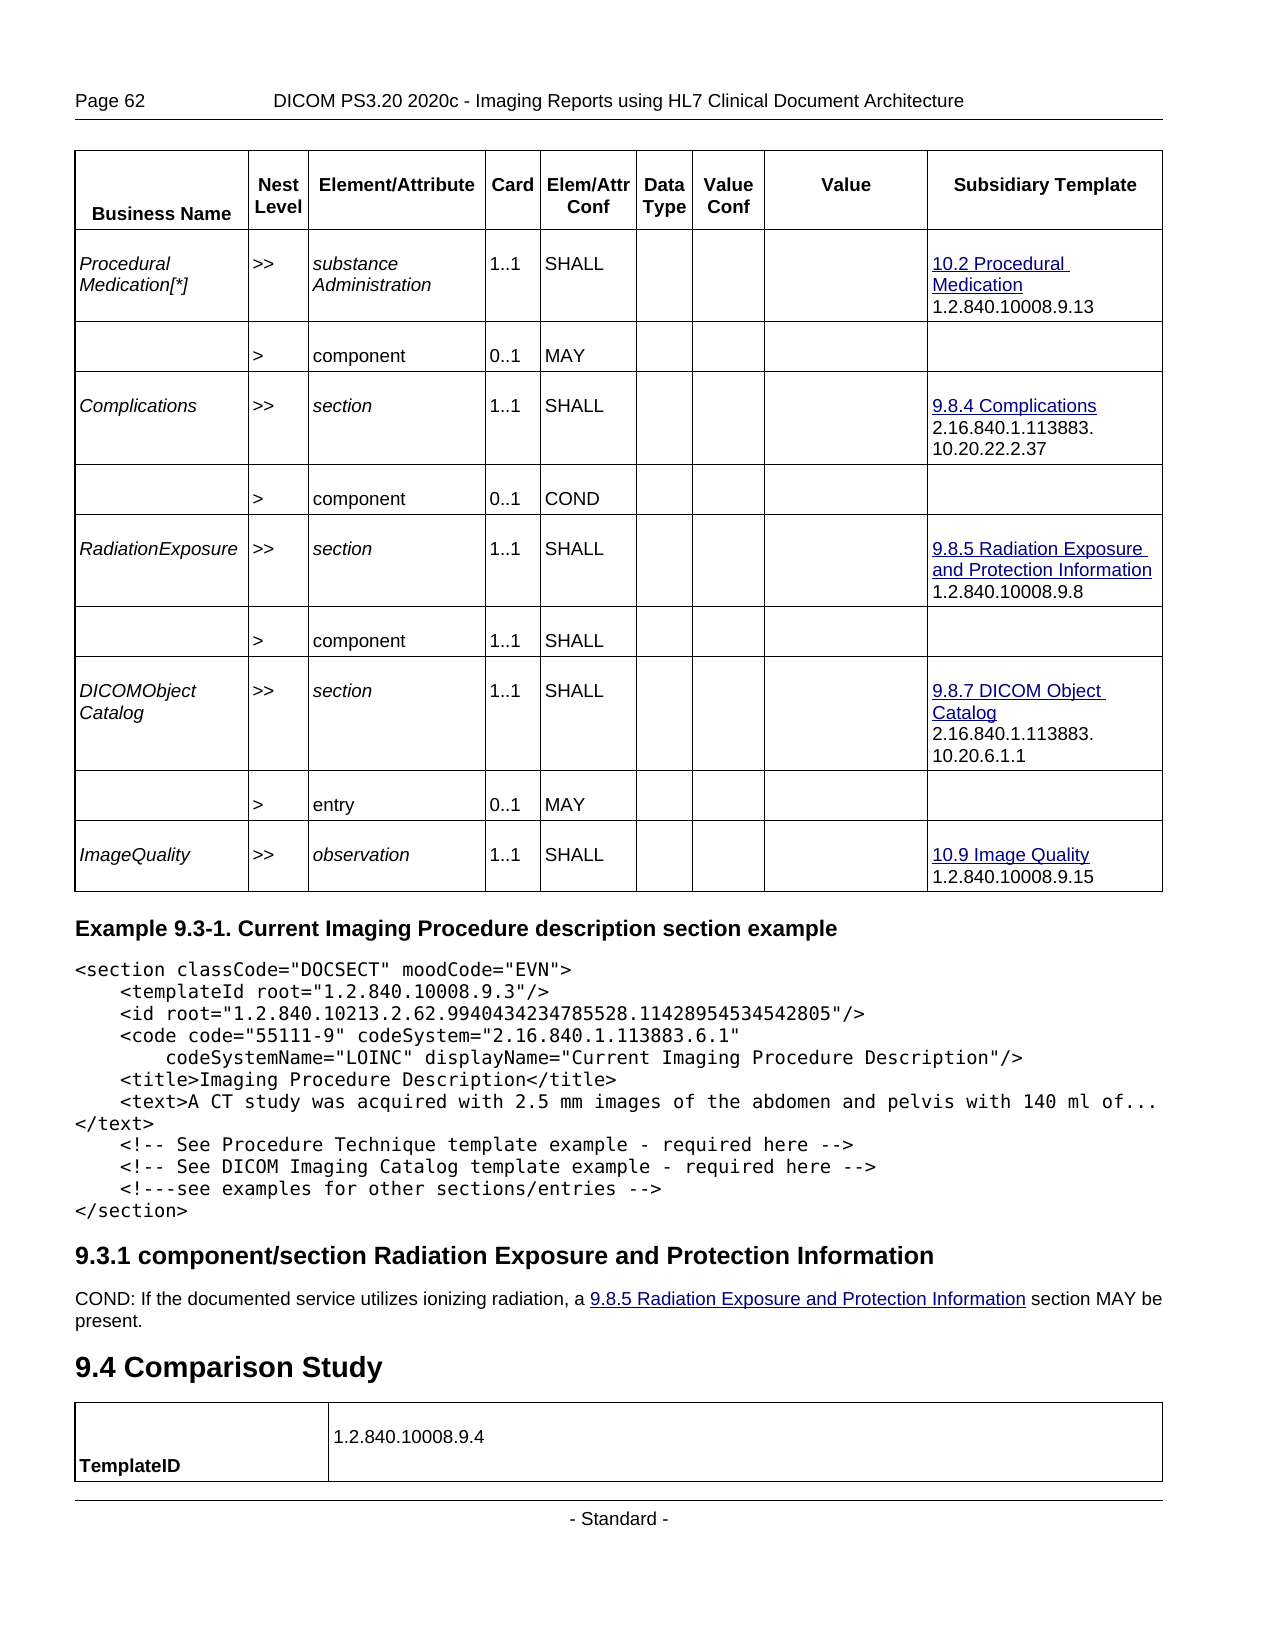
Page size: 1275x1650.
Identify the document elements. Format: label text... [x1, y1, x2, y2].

table_cell [76, 322, 248, 371]
table_header Business Name [76, 151, 248, 228]
table_cell [637, 230, 692, 321]
table_cell component [309, 607, 485, 656]
table_cell SHALL [541, 230, 636, 321]
text COND: If the documented service utilizes ionizing radiation, a 9.8.5 Radiation Exposure and Protection Information section MAY be present. [75, 1288, 1162, 1331]
table_header Value [765, 151, 927, 228]
table_cell 1..1 [486, 821, 540, 891]
table_cell > [249, 607, 308, 656]
table_cell >> [249, 515, 308, 606]
table_cell [76, 465, 248, 513]
table_cell 1..1 [486, 515, 540, 606]
table_cell [693, 821, 764, 891]
table_cell section [309, 372, 485, 464]
table_cell [693, 372, 764, 464]
table_cell [693, 515, 764, 606]
table_cell >> [249, 230, 308, 321]
table_cell [765, 515, 927, 606]
table_cell section [309, 657, 485, 770]
table_cell 9.8.7 DICOM Object Catalog 2.16.840.1.113883.​10.20.6.1.1 [928, 657, 1162, 770]
table_cell [928, 771, 1162, 820]
table_cell SHALL [541, 657, 636, 770]
table_cell > [249, 771, 308, 820]
table_header Elem/Attr Conf [541, 151, 636, 228]
table_cell SHALL [541, 821, 636, 891]
table_cell [765, 372, 927, 464]
table_header Template​ID [76, 1403, 328, 1481]
text Example 9.3-1. Current Imaging Procedure description section example [75, 915, 1162, 941]
table_cell [637, 821, 692, 891]
table_cell [637, 607, 692, 656]
table_cell [637, 372, 692, 464]
text 9.4 Comparison Study [75, 1350, 1162, 1383]
table_cell Complications [76, 372, 248, 464]
table_cell >> [249, 372, 308, 464]
table_cell entry [309, 771, 485, 820]
table_header Element/​Attribute [309, 151, 485, 228]
table_cell 0..1 [486, 771, 540, 820]
text 9.3.1 component/section Radiation Exposure and Protection Information [75, 1241, 1162, 1269]
table_cell [765, 465, 927, 513]
table_header Data Type [637, 151, 692, 228]
table_cell 10.2 Procedural Medication 1.2.840.10008.9.13 [928, 230, 1162, 321]
table_cell 9.8.4 Complications 2.16.840.1.113883.​10.20.22.2.37 [928, 372, 1162, 464]
table_cell component [309, 465, 485, 513]
table_cell [928, 322, 1162, 371]
table_cell substance​Administration [309, 230, 485, 321]
table_cell [637, 322, 692, 371]
table_cell [765, 771, 927, 820]
table_cell 0..1 [486, 322, 540, 371]
table_header Subsidiary Template [928, 151, 1162, 228]
table_cell MAY [541, 771, 636, 820]
text <section classCode="DOCSECT" moodCode="EVN"> <templateId root="1.2.840.10008.9.3"/> <id root="1.2.840.10213.2.62.9940434234785528.11428954534542805"/> <code code="55111-9" codeSystem="2.16.840.1.113883.6.1" codeSystemName="LOINC" displayName="Current Imaging Procedure Description"/> <title>Imaging Procedure Description</title> <text>A CT study was acquired with 2.5 mm images of the abdomen and pelvis with 140 ml of... </text> <!-- See Procedure Technique template example - required here --> <!-- See DICOM Imaging Catalog template example - required here --> <!---see examples for other sections/entries --> </section> [75, 959, 1162, 1222]
table_cell Radiation​Exposure [76, 515, 248, 606]
table_cell > [249, 322, 308, 371]
table_cell [637, 657, 692, 770]
table_cell >> [249, 657, 308, 770]
table_cell Procedural​Medication[*] [76, 230, 248, 321]
table_cell [693, 322, 764, 371]
table_cell [76, 771, 248, 820]
table_cell [637, 771, 692, 820]
table_header Value Conf [693, 151, 764, 228]
table_cell [928, 465, 1162, 513]
table_cell SHALL [541, 372, 636, 464]
table_header Nest Level [249, 151, 308, 228]
table_cell [765, 657, 927, 770]
table_cell >> [249, 821, 308, 891]
table_cell 9.8.5 Radiation Exposure and Protection Information 1.2.840.10008.9.8 [928, 515, 1162, 606]
table_cell [693, 230, 764, 321]
table_cell SHALL [541, 607, 636, 656]
table_cell 1..1 [486, 657, 540, 770]
table_cell 10.9 Image Quality 1.2.840.10008.9.15 [928, 821, 1162, 891]
table_cell [765, 607, 927, 656]
table_cell [693, 607, 764, 656]
table_cell [76, 607, 248, 656]
table_cell COND [541, 465, 636, 513]
table_cell [765, 230, 927, 321]
table_cell [693, 465, 764, 513]
table_cell section [309, 515, 485, 606]
table_cell [693, 771, 764, 820]
table_cell 1..1 [486, 230, 540, 321]
table_header Card [486, 151, 540, 228]
table_cell [765, 821, 927, 891]
table_cell 1..1 [486, 607, 540, 656]
table_cell [693, 657, 764, 770]
table_cell [765, 322, 927, 371]
table_cell 1..1 [486, 372, 540, 464]
table_cell SHALL [541, 515, 636, 606]
table_cell Image​Quality [76, 821, 248, 891]
table_cell [928, 607, 1162, 656]
table_cell 0..1 [486, 465, 540, 513]
table_cell DICOMObject​Catalog [76, 657, 248, 770]
table_cell [637, 465, 692, 513]
table_header 1.2.840.10008.9.4 [329, 1403, 1162, 1481]
table_cell [637, 515, 692, 606]
table_cell > [249, 465, 308, 513]
table_cell MAY [541, 322, 636, 371]
table_cell component [309, 322, 485, 371]
table_cell observation [309, 821, 485, 891]
